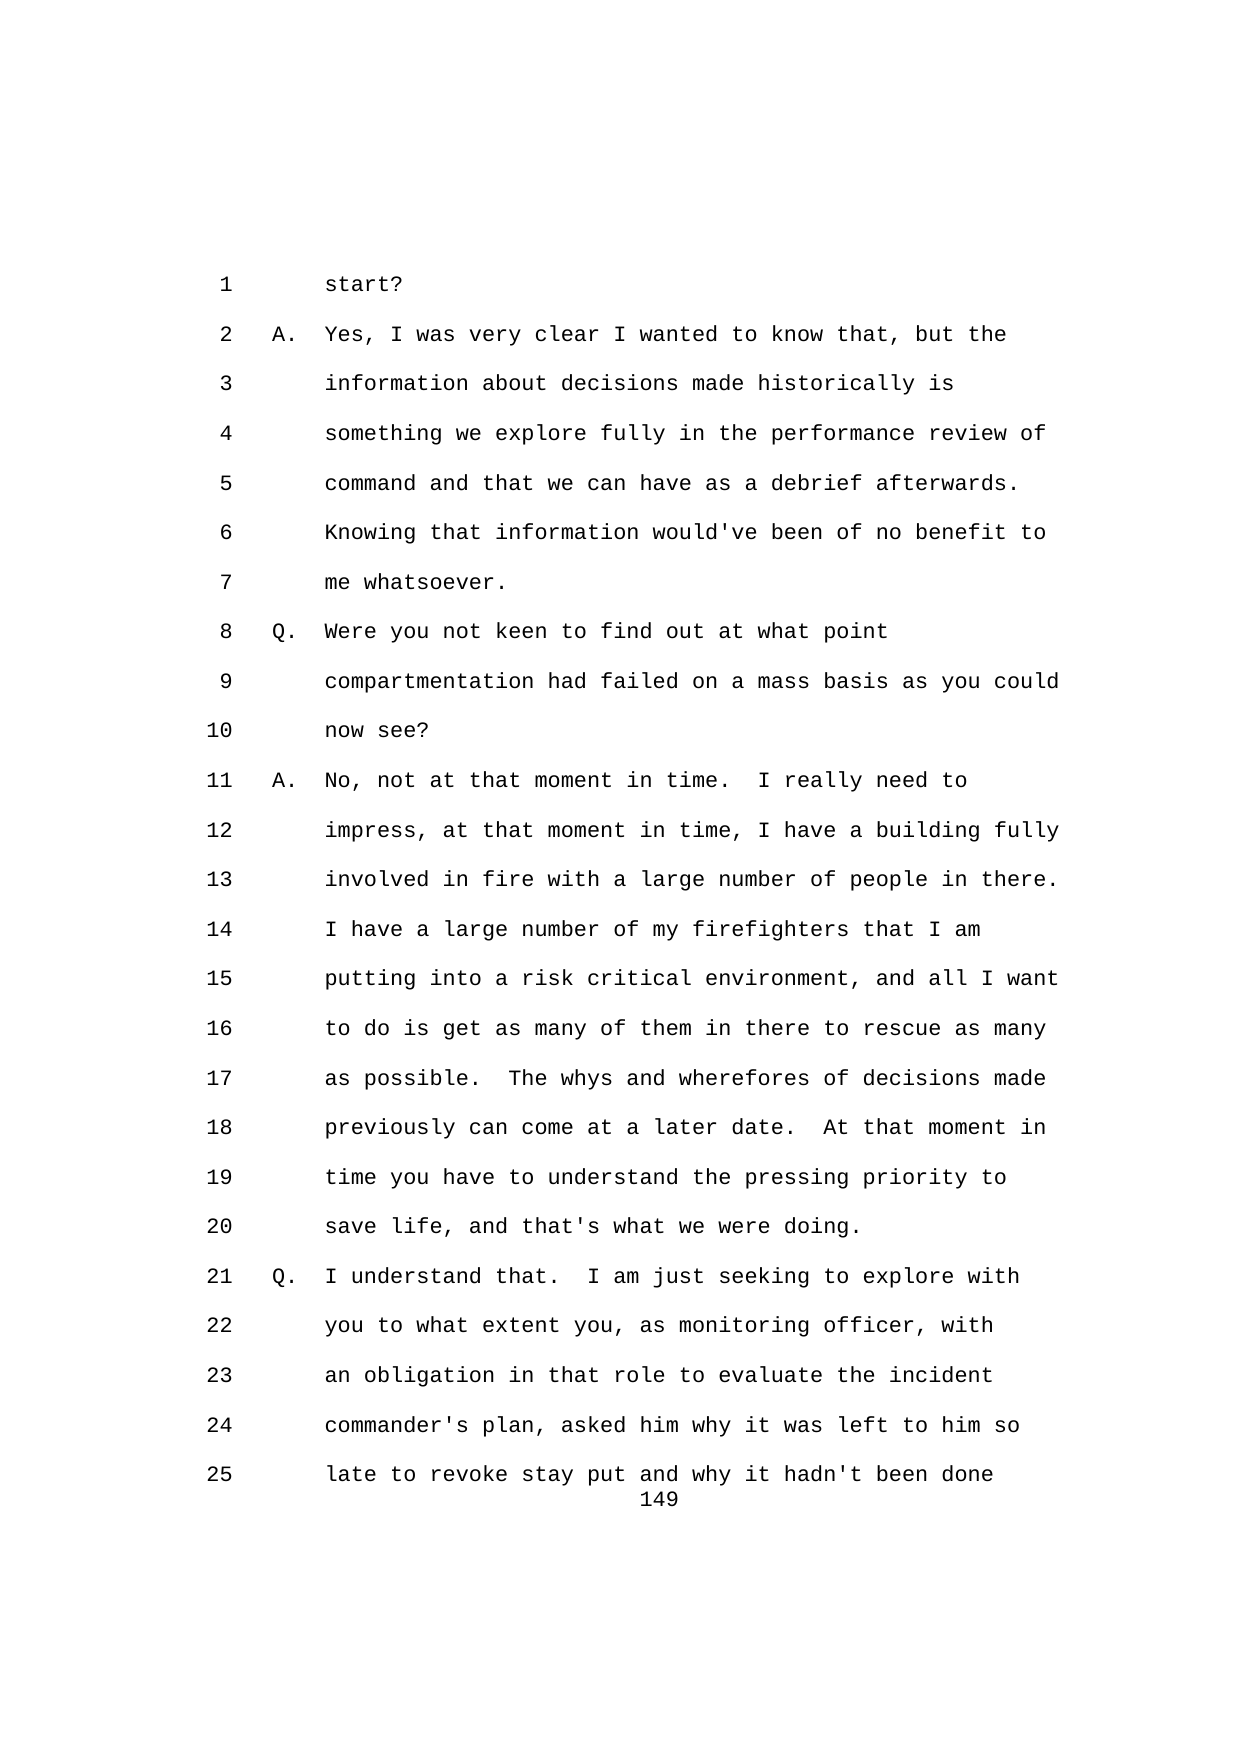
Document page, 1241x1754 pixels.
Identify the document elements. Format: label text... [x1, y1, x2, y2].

text 9 compartmentation had failed on a mass basis as you could [75, 670, 1165, 695]
text 25 late to revoke stay put and why it hadn't been done [75, 1463, 1165, 1488]
text 8 Q. Were you not keen to find out at what point [75, 620, 1165, 645]
text 3 information about decisions made historically is [75, 372, 1165, 397]
text 13 involved in fire with a large number of people in there. [75, 868, 1165, 893]
text 21 Q. I understand that. I am just seeking to explore with [75, 1265, 1165, 1290]
text 19 time you have to understand the pressing priority to [75, 1166, 1165, 1191]
text 23 an obligation in that role to evaluate the incident [75, 1364, 1165, 1389]
text 10 now see? [75, 719, 1165, 744]
text 14 I have a large number of my firefighters that I am [75, 918, 1165, 943]
text 149 [75, 1488, 1165, 1513]
text 4 something we explore fully in the performance review of [75, 422, 1165, 447]
text 11 A. No, not at that moment in time. I really need to [75, 769, 1165, 794]
text 15 putting into a risk critical environment, and all I want [75, 967, 1165, 992]
text 16 to do is get as many of them in there to rescue as many [75, 1017, 1165, 1042]
text 1 start? [75, 273, 1165, 298]
text 6 Knowing that information would've been of no benefit to [75, 521, 1165, 546]
text 20 save life, and that's what we were doing. [75, 1215, 1165, 1240]
text 7 me whatsoever. [75, 571, 1165, 596]
text 18 previously can come at a later date. At that moment in [75, 1116, 1165, 1141]
text 24 commander's plan, asked him why it was left to him so [75, 1414, 1165, 1438]
text 5 command and that we can have as a debrief afterwards. [75, 472, 1165, 496]
text 17 as possible. The whys and wherefores of decisions made [75, 1067, 1165, 1091]
text 12 impress, at that moment in time, I have a building fully [75, 819, 1165, 843]
text 22 you to what extent you, as monitoring officer, with [75, 1314, 1165, 1339]
text 2 A. Yes, I was very clear I wanted to know that, but the [75, 323, 1165, 348]
